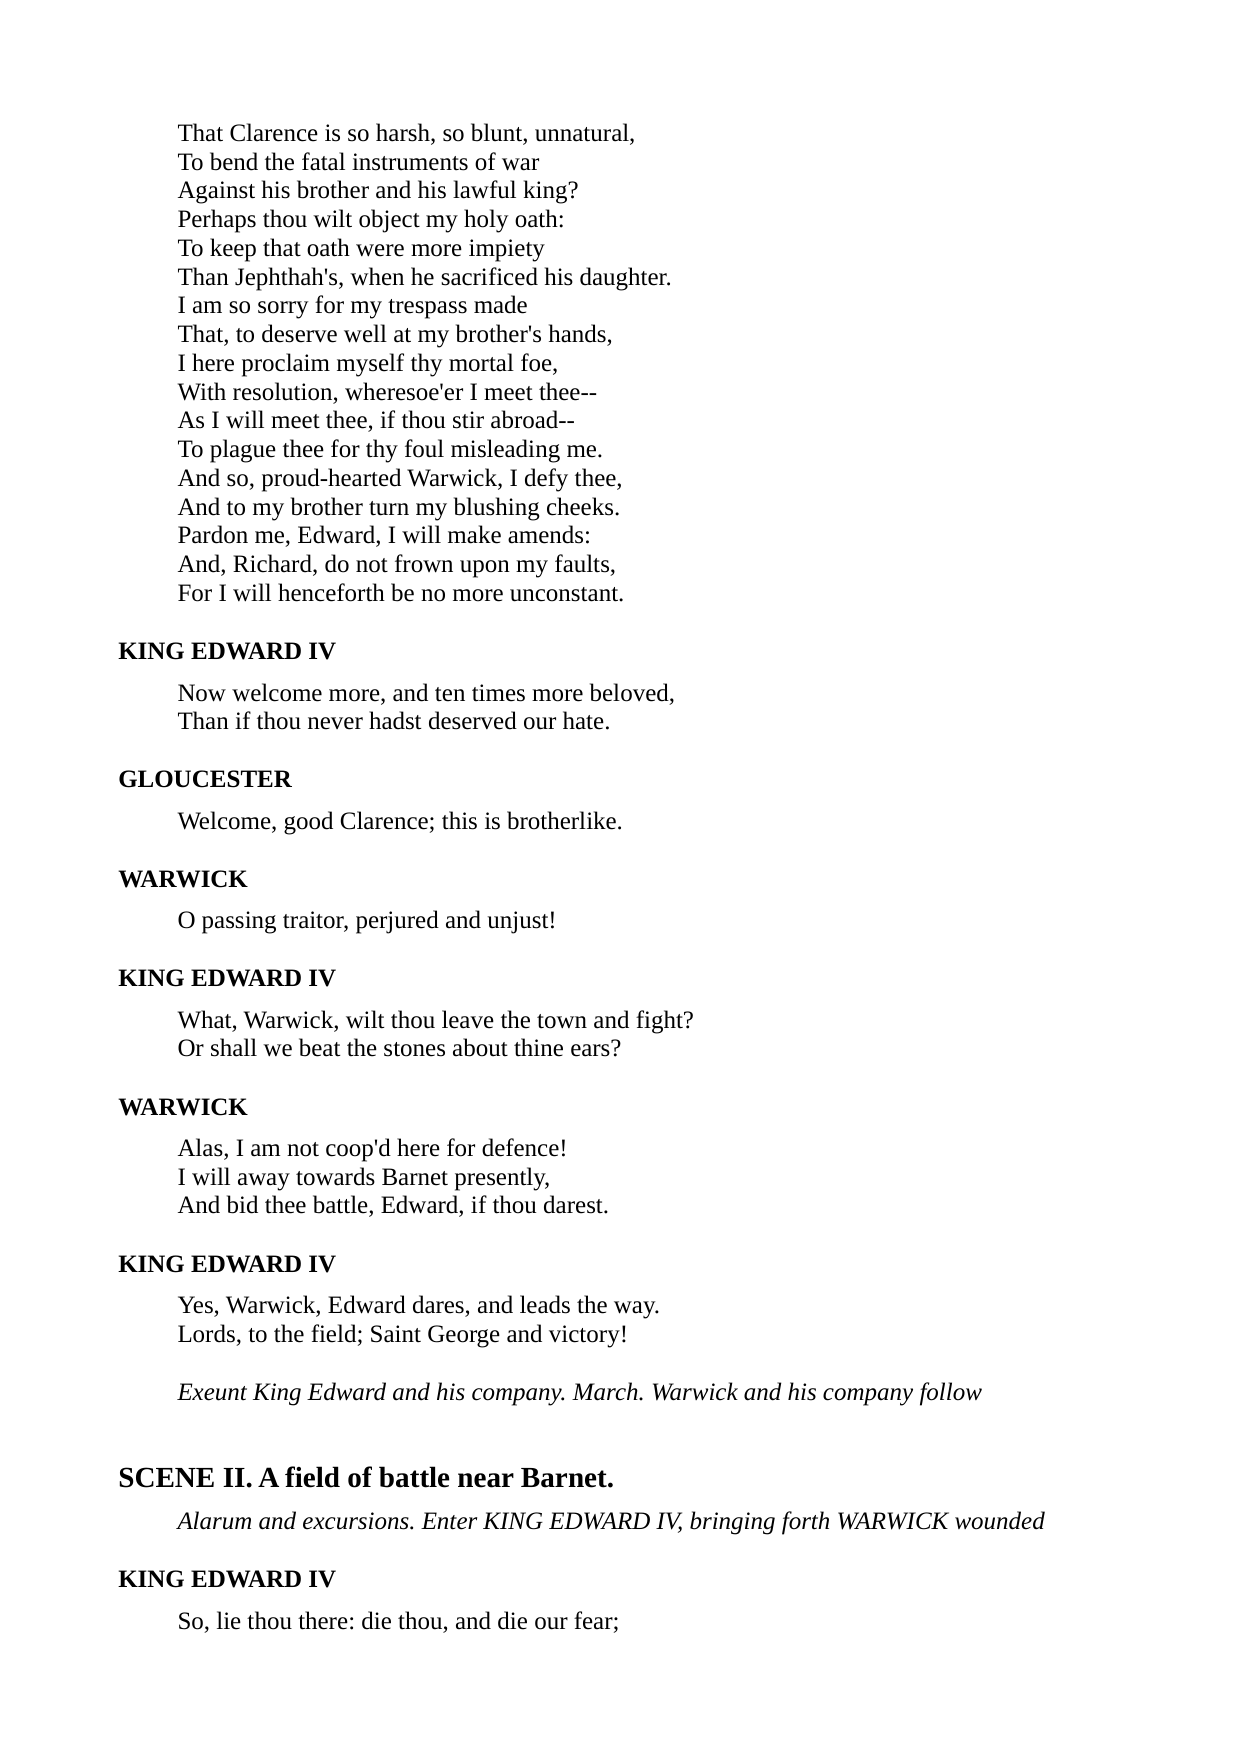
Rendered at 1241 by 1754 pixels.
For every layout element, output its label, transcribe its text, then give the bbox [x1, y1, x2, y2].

text So, lie thou there: die thou, and die our fear; [177, 1606, 1063, 1634]
text KING EDWARD IV [118, 1249, 1122, 1277]
text Alarum and excursions. Enter KING EDWARD IV, bringing forth WARWICK wounded [177, 1506, 1063, 1535]
text What, Warwick, wilt thou leave the town and fight? Or shall we beat the stones about thine ears? [177, 1005, 1063, 1062]
text That Clarence is so harsh, so blunt, unnatural, To bend the fatal instruments of war Against his brother and his lawful king? Perhaps thou wilt object my holy oath: To keep that oath were more impiety Than Jephthah's, when he sacrificed his daughter. I am so sorry for my trespass made That, to deserve well at my brother's hands, I here proclaim myself thy mortal foe, With resolution, wheresoe'er I meet thee-- As I will meet thee, if thou stir abroad-- To plague thee for thy foul misleading me. And so, proud-hearted Warwick, I defy thee, And to my brother turn my blushing cheeks. Pardon me, Edward, I will make amends: And, Richard, do not frown upon my faults, For I will henceforth be no more unconstant. [177, 118, 1063, 607]
text Now welcome more, and ten times more beloved, Than if thou never hadst deserved our hate. [177, 678, 1063, 735]
text Exeunt King Edward and his company. March. Warwick and his company follow [177, 1377, 1063, 1406]
text O passing traitor, perjured and unjust! [177, 905, 1063, 934]
text Welcome, good Clarence; this is brotherlike. [177, 806, 1063, 834]
text GLOUCESTER [118, 764, 1122, 793]
text WARWICK [118, 864, 1122, 893]
subtitle SCENE II. A field of battle near Barnet. [118, 1460, 1122, 1494]
text KING EDWARD IV [118, 636, 1122, 665]
text KING EDWARD IV [118, 1564, 1122, 1593]
text Alas, I am not coop'd here for defence! I will away towards Barnet presently, And bid thee battle, Edward, if thou darest. [177, 1133, 1063, 1219]
text WARWICK [118, 1092, 1122, 1121]
text Yes, Warwick, Edward dares, and leads the way. Lords, to the field; Saint George and victory! [177, 1290, 1063, 1347]
text KING EDWARD IV [118, 963, 1122, 992]
